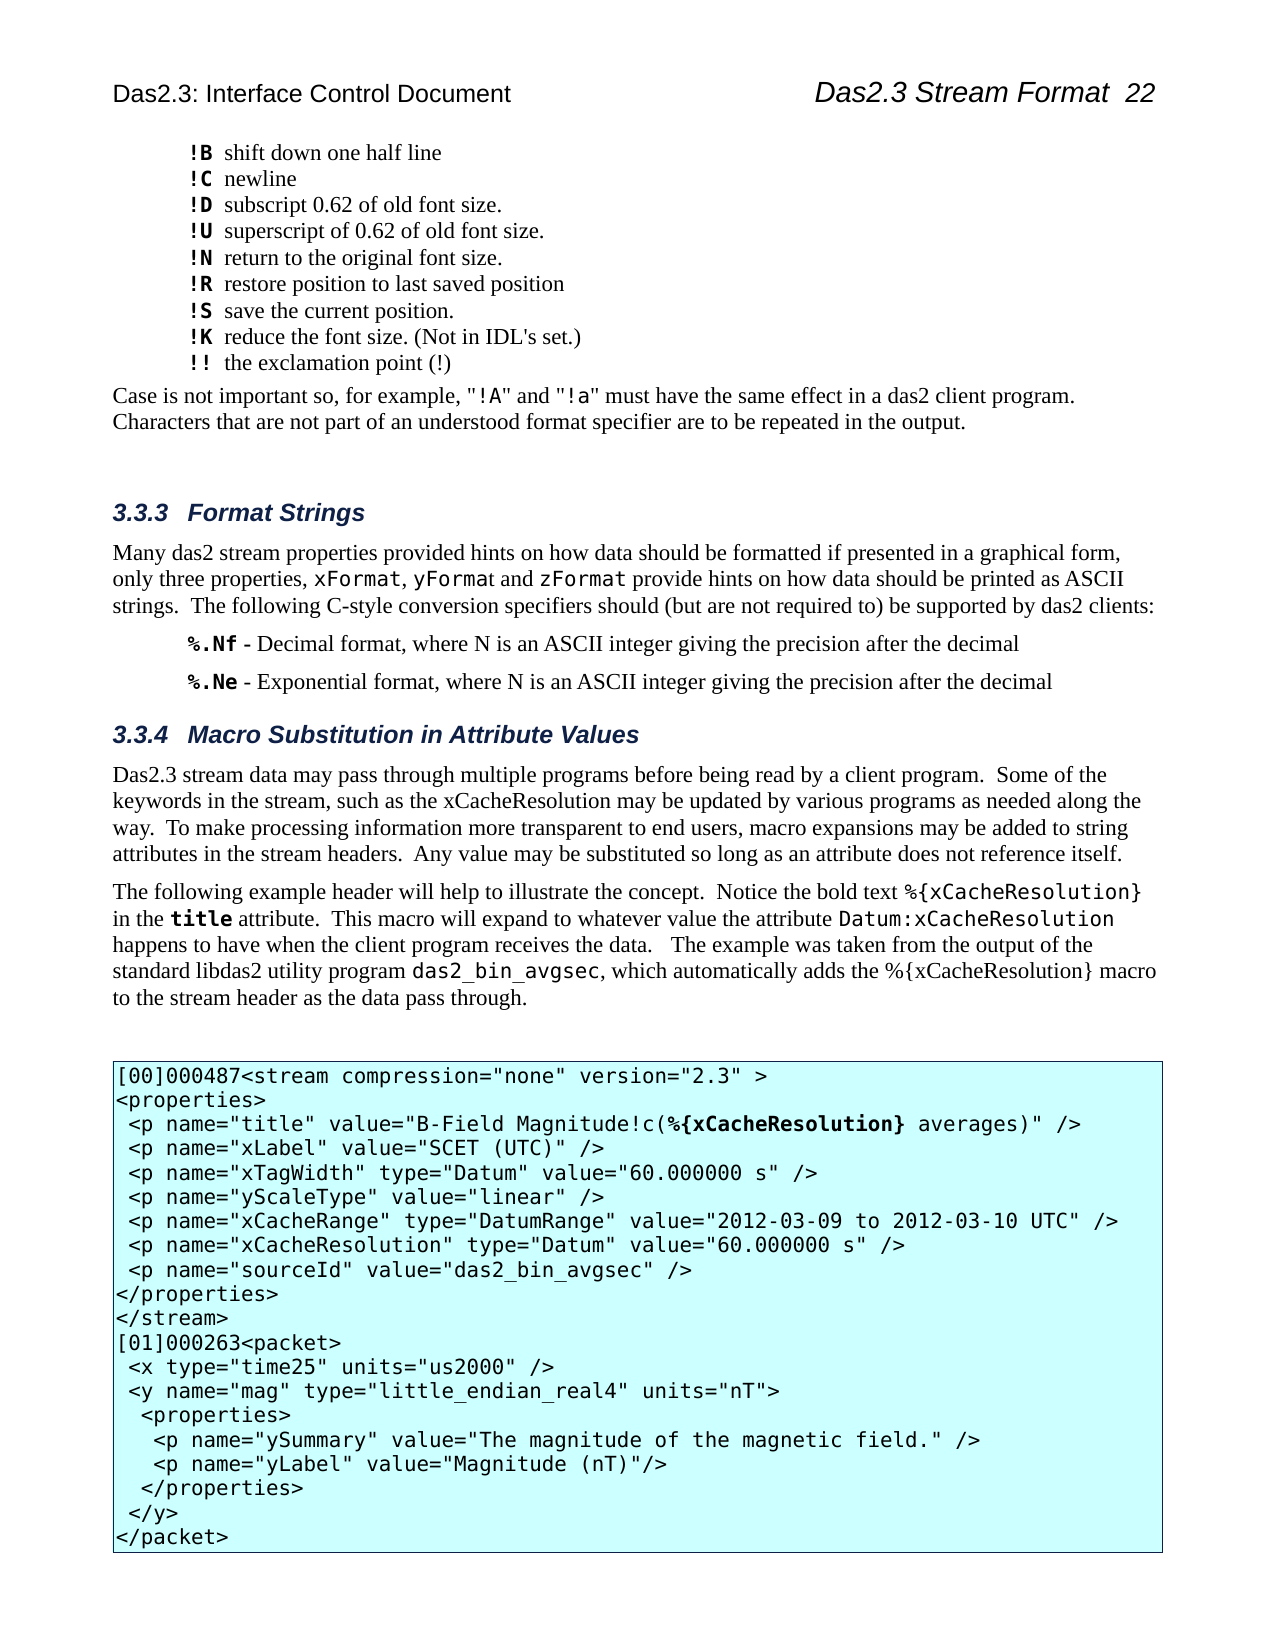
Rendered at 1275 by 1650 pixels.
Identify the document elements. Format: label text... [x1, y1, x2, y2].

text <properties> [114, 1085, 1162, 1109]
text <p name="xLabel" value="SCET (UTC)" /> [114, 1133, 1162, 1158]
text [00]000487<stream compression="none" version="2.3" > [114, 1062, 1162, 1085]
subtitle Macro Substitution in Attribute Values [112, 720, 1162, 748]
text <p name="yLabel" value="Magnitude (nT)"/> [114, 1449, 1162, 1473]
text </packet> [114, 1522, 1162, 1552]
text !K reduce the font size. (Not in IDL's set.) [112, 323, 1162, 349]
text <p name="xCacheRange" type="DatumRange" value="2012-03-09 to 2012-03-10 UTC" /> [114, 1206, 1162, 1230]
text !N return to the original font size. [112, 244, 1162, 270]
text <p name="ySummary" value="The magnitude of the magnetic field." /> [114, 1424, 1162, 1449]
text The following example header will help to illustrate the concept. Notice the bold text %{xCacheResolution} in the title attribute. This macro will expand to whatever value the attribute Datum:xCacheResolution happens to have when the client program receives the data. The example was taken from the output of the standard libdas2 utility program das2_bin_avgsec, which automatically adds the %{xCacheResolution} macro to the stream header as the data pass through. [112, 878, 1162, 1010]
text [01]000263<packet> [114, 1327, 1162, 1352]
text Case is not important so, for example, "!A" and "!a" must have the same effect in a das2 client program. Characters that are not part of an understood format specifier are to be repeated in the output. [112, 382, 1162, 434]
text </properties> [114, 1279, 1162, 1303]
text !D subscript 0.62 of old font size. [112, 191, 1162, 218]
text <x type="time25" units="us2000" /> [114, 1352, 1162, 1376]
text <p name="yScaleType" value="linear" /> [114, 1182, 1162, 1206]
text %.Ne - Exponential format, where N is an ASCII integer giving the precision after the decimal [187, 668, 1162, 695]
text Das2.3 stream data may pass through multiple programs before being read by a client program. Some of the keywords in the stream, such as the xCacheResolution may be updated by various programs as needed along the way. To make processing information more transparent to end users, macro expansions may be added to string attributes in the stream headers. Any value may be substituted so long as an attribute does not reference itself. [112, 761, 1162, 866]
text <p name="title" value="B-Field Magnitude!c(%{xCacheResolution} averages)" /> [114, 1109, 1162, 1133]
text <p name="xCacheResolution" type="Datum" value="60.000000 s" /> [114, 1230, 1162, 1255]
text <properties> [114, 1400, 1162, 1424]
text </stream> [114, 1303, 1162, 1327]
text !! the exclamation point (!) [112, 349, 1162, 376]
text </properties> [114, 1473, 1162, 1497]
text !U superscript of 0.62 of old font size. [112, 218, 1162, 244]
text </y> [114, 1497, 1162, 1522]
text %.Nf - Decimal format, where N is an ASCII integer giving the precision after the decimal [187, 630, 1162, 656]
text Many das2 stream properties provided hints on how data should be formatted if presented in a graphical form, only three properties, xFormat, yFormat and zFormat provide hints on how data should be printed as ASCII strings. The following C-style conversion specifiers should (but are not required to) be supported by das2 clients: [112, 539, 1162, 618]
text <y name="mag" type="little_endian_real4" units="nT"> [114, 1376, 1162, 1400]
subtitle Format Strings [112, 498, 1162, 527]
text <p name="sourceId" value="das2_bin_avgsec" /> [114, 1255, 1162, 1279]
text !S save the current position. [112, 297, 1162, 323]
text !R restore position to last saved position [112, 270, 1162, 297]
text <p name="xTagWidth" type="Datum" value="60.000000 s" /> [114, 1158, 1162, 1182]
text !C newline [112, 165, 1162, 191]
text !B shift down one half line [112, 138, 1162, 165]
